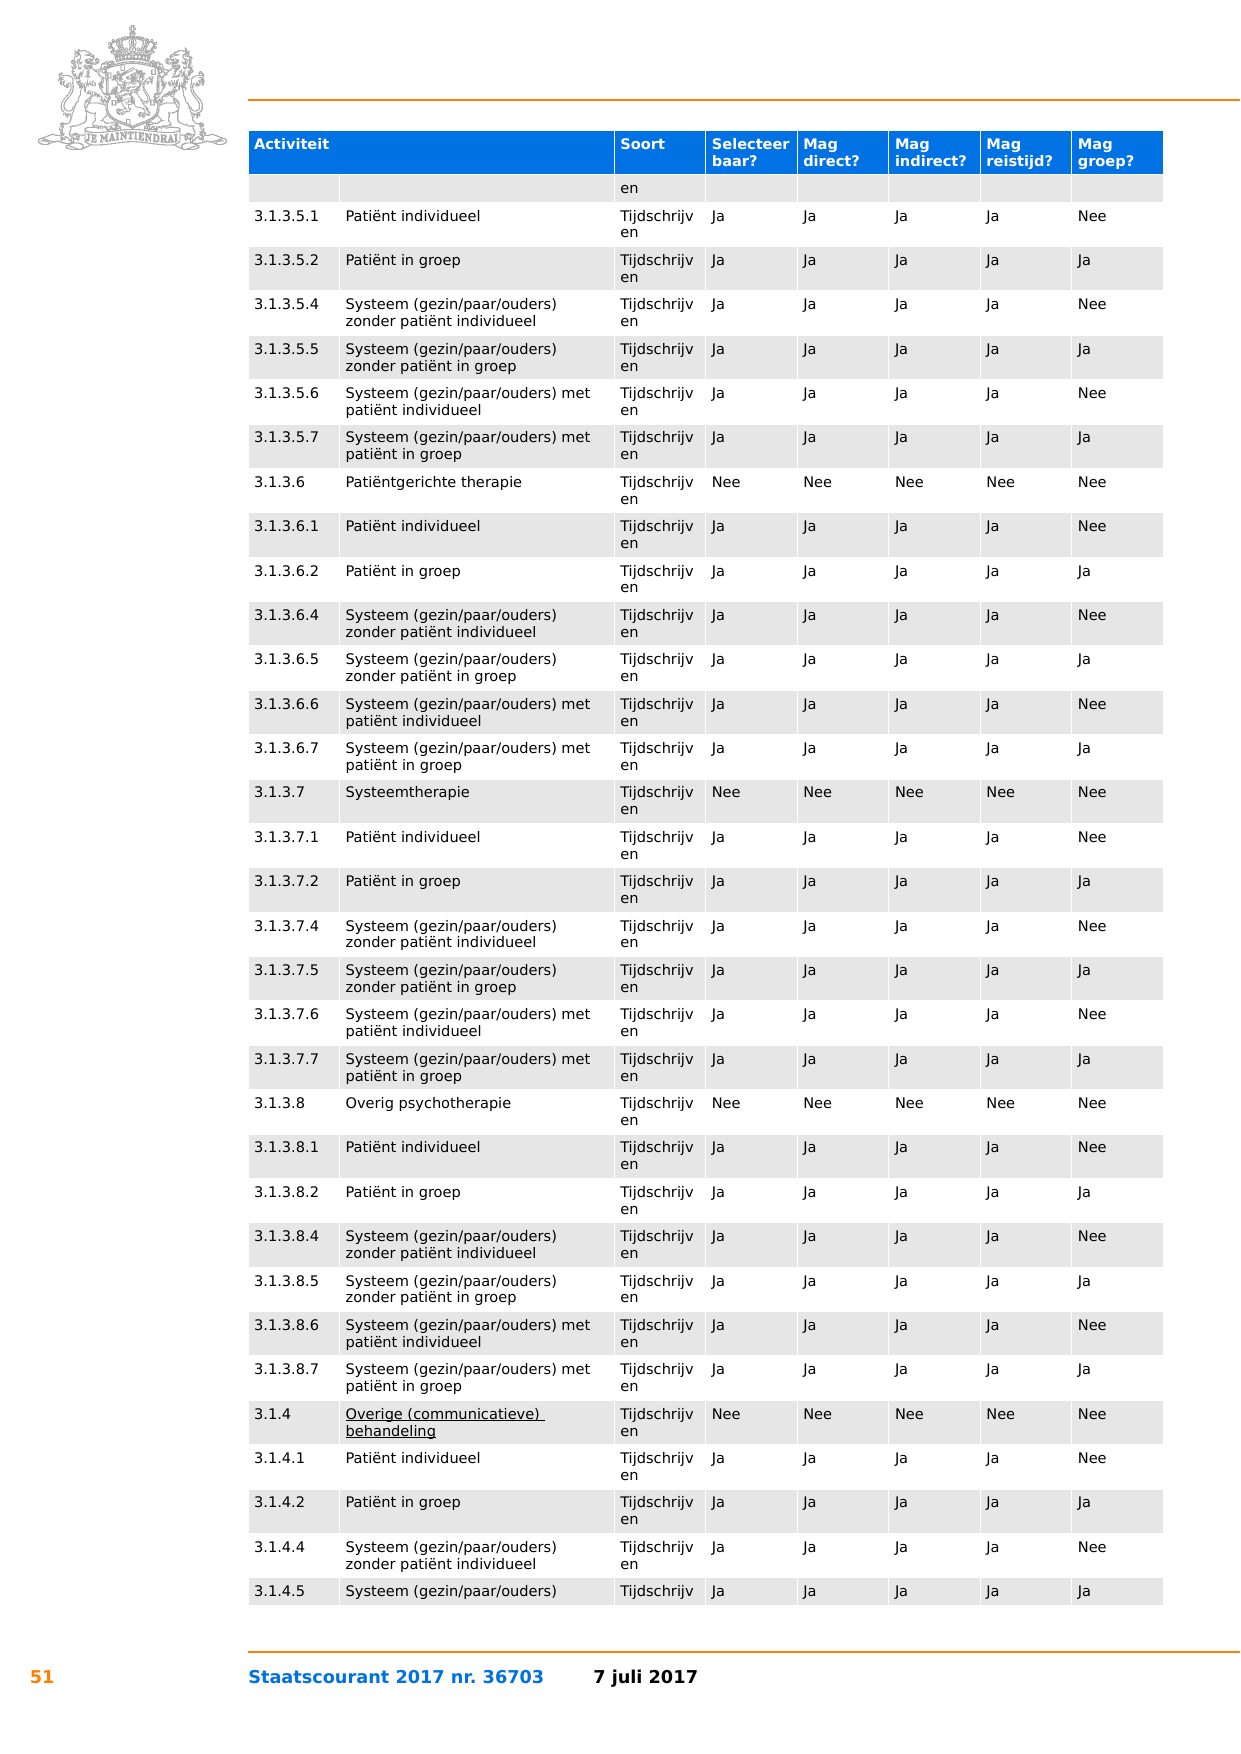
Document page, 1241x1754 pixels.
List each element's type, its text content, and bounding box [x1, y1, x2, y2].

table_cell Ja [798, 868, 888, 912]
table_cell 3.1.3.8 [249, 1090, 339, 1133]
table_cell Ja [1072, 1179, 1163, 1222]
table_cell Systeem (gezin/paar/ouders) zonder patiënt individueel [340, 602, 614, 645]
table_cell Ja [706, 247, 797, 290]
table_cell Tijdschrijven [615, 291, 705, 335]
table_cell Ja [1072, 247, 1163, 290]
table_cell Ja [889, 1046, 980, 1089]
table_cell Nee [798, 1401, 888, 1444]
table_cell Ja [706, 1312, 797, 1355]
table_cell Ja [798, 247, 888, 290]
table_cell Ja [1072, 1268, 1163, 1311]
table_cell Patiënt in groep [340, 558, 614, 601]
table_cell Nee [798, 469, 888, 512]
table_cell Nee [889, 1401, 980, 1444]
table_cell Ja [706, 380, 797, 423]
table_cell Nee [1072, 913, 1163, 956]
table_cell 3.1.3.7.5 [249, 957, 339, 1000]
table_cell Ja [798, 1312, 888, 1355]
table_cell [249, 175, 339, 202]
table_cell Ja [981, 291, 1071, 335]
table_cell Nee [1072, 1223, 1163, 1267]
table_cell Nee [798, 780, 888, 823]
table_cell Overig psychotherapie [340, 1090, 614, 1133]
table_cell Systeem (gezin/paar/ouders) zonder patiënt in groep [340, 1268, 614, 1311]
table_cell Ja [981, 247, 1071, 290]
table_cell Ja [798, 646, 888, 690]
table_cell Tijdschrijven [615, 1534, 705, 1577]
table_cell Ja [798, 1356, 888, 1400]
table_cell Ja [889, 646, 980, 690]
table_cell Ja [889, 336, 980, 379]
table_cell Ja [981, 1534, 1071, 1577]
table_cell Ja [798, 203, 888, 246]
table_cell Systeem (gezin/paar/ouders) met patiënt individueel [340, 380, 614, 423]
table_cell Ja [889, 1268, 980, 1311]
table_cell Ja [981, 1445, 1071, 1488]
table_cell Ja [1072, 558, 1163, 601]
table_cell Ja [798, 913, 888, 956]
table_cell Ja [981, 691, 1071, 734]
table_cell Nee [706, 780, 797, 823]
table_cell Systeem (gezin/paar/ouders) met patiënt individueel [340, 1312, 614, 1355]
table_cell Ja [1072, 646, 1163, 690]
table_cell 3.1.3.5.4 [249, 291, 339, 335]
picture [38, 25, 227, 150]
table_cell Ja [889, 957, 980, 1000]
table_cell Ja [889, 1445, 980, 1488]
table_cell Nee [1072, 691, 1163, 734]
table_cell Tijdschrijven [615, 913, 705, 956]
table_cell Ja [889, 824, 980, 867]
table_cell 3.1.3.8.7 [249, 1356, 339, 1400]
table_cell Ja [798, 1179, 888, 1222]
table_cell Ja [889, 1135, 980, 1178]
table_cell Nee [1072, 1090, 1163, 1133]
table_cell Ja [1072, 868, 1163, 912]
table_cell Tijdschrijven [615, 780, 705, 823]
table_cell Ja [798, 602, 888, 645]
table_cell Ja [1072, 1578, 1163, 1605]
table_cell 3.1.3.5.6 [249, 380, 339, 423]
table_cell 3.1.3.7.1 [249, 824, 339, 867]
table_cell Ja [706, 203, 797, 246]
table_cell Ja [981, 1179, 1071, 1222]
table_cell Tijdschrijven [615, 824, 705, 867]
table_cell Ja [798, 1135, 888, 1178]
table_cell Ja [798, 1046, 888, 1089]
table_cell Patiënt individueel [340, 513, 614, 557]
table_cell Ja [798, 691, 888, 734]
table_cell [889, 175, 980, 202]
table_cell 3.1.3.8.5 [249, 1268, 339, 1311]
table_cell Nee [706, 1401, 797, 1444]
table_cell Ja [981, 380, 1071, 423]
table_cell Tijdschrijven [615, 1223, 705, 1267]
table_cell Systeem (gezin/paar/ouders) zonder patiënt individueel [340, 1534, 614, 1577]
table_cell Patiënt in groep [340, 247, 614, 290]
table_header Activiteit [249, 131, 614, 174]
table_cell [798, 175, 888, 202]
table_cell Nee [798, 1090, 888, 1133]
table_cell 3.1.3.7.7 [249, 1046, 339, 1089]
table_cell Ja [889, 1578, 980, 1605]
table_cell Nee [889, 780, 980, 823]
table_cell [1072, 175, 1163, 202]
table_cell Tijdschrijv [615, 1578, 705, 1605]
table_cell Ja [981, 558, 1071, 601]
table_cell Ja [889, 1001, 980, 1045]
table_cell Tijdschrijven [615, 247, 705, 290]
table_cell Ja [798, 513, 888, 557]
table_cell Nee [1072, 380, 1163, 423]
table_cell Overige (communicatieve) behandeling [340, 1401, 614, 1444]
table_cell Ja [706, 1223, 797, 1267]
table_cell Nee [1072, 1445, 1163, 1488]
table_cell Tijdschrijven [615, 957, 705, 1000]
table_cell [340, 175, 614, 202]
table_cell Tijdschrijven [615, 1001, 705, 1045]
table_cell Ja [1072, 336, 1163, 379]
table_cell Nee [1072, 824, 1163, 867]
table_cell Tijdschrijven [615, 513, 705, 557]
table_cell Ja [889, 913, 980, 956]
table_cell Nee [1072, 291, 1163, 335]
table_cell en [615, 175, 705, 202]
table_cell Ja [706, 1001, 797, 1045]
table_cell Tijdschrijven [615, 336, 705, 379]
table_cell 3.1.3.6.5 [249, 646, 339, 690]
table_cell Ja [889, 1312, 980, 1355]
table_cell Ja [798, 957, 888, 1000]
table_cell Tijdschrijven [615, 1445, 705, 1488]
table_cell Tijdschrijven [615, 1046, 705, 1089]
table_cell Ja [981, 602, 1071, 645]
table_cell Ja [798, 291, 888, 335]
table_header Mag indirect? [889, 131, 980, 174]
table_cell Ja [889, 203, 980, 246]
table_cell Ja [798, 1534, 888, 1577]
table_cell Ja [981, 425, 1071, 468]
table_cell Tijdschrijven [615, 380, 705, 423]
table_cell Ja [798, 824, 888, 867]
table_cell Nee [981, 1090, 1071, 1133]
table_cell Systeem (gezin/paar/ouders) zonder patiënt in groep [340, 646, 614, 690]
table_cell Nee [981, 780, 1071, 823]
table_cell Systeem (gezin/paar/ouders) zonder patiënt in groep [340, 336, 614, 379]
table_cell Ja [798, 380, 888, 423]
table_cell Tijdschrijven [615, 1179, 705, 1222]
table_cell Nee [706, 469, 797, 512]
table_cell Ja [798, 735, 888, 778]
table_cell Tijdschrijven [615, 735, 705, 778]
table_cell Ja [706, 513, 797, 557]
table_cell Nee [889, 1090, 980, 1133]
table_cell 3.1.3.6.6 [249, 691, 339, 734]
table_cell Ja [706, 735, 797, 778]
table_cell Patiënt in groep [340, 868, 614, 912]
table_cell Ja [981, 203, 1071, 246]
table_cell Systeem (gezin/paar/ouders) met patiënt in groep [340, 1046, 614, 1089]
table_cell Ja [706, 1534, 797, 1577]
table_cell Ja [706, 868, 797, 912]
table_cell Ja [981, 913, 1071, 956]
table_cell Ja [981, 1135, 1071, 1178]
table_cell Patiënt individueel [340, 1135, 614, 1178]
table_cell Nee [1072, 203, 1163, 246]
table_cell Systeem (gezin/paar/ouders) zonder patiënt in groep [340, 957, 614, 1000]
table_cell Nee [981, 469, 1071, 512]
table_cell Ja [706, 1179, 797, 1222]
table_cell Ja [889, 380, 980, 423]
table_cell Ja [981, 1001, 1071, 1045]
table_cell Tijdschrijven [615, 646, 705, 690]
table_cell Ja [706, 691, 797, 734]
table_cell Nee [706, 1090, 797, 1133]
table_cell Nee [1072, 780, 1163, 823]
table_cell Tijdschrijven [615, 558, 705, 601]
table_cell Patiënt in groep [340, 1490, 614, 1533]
table_cell Ja [889, 1179, 980, 1222]
table_cell Nee [1072, 1534, 1163, 1577]
table_cell Ja [706, 558, 797, 601]
table_cell 3.1.3.6.2 [249, 558, 339, 601]
table_cell Ja [981, 1490, 1071, 1533]
table_cell Ja [798, 1490, 888, 1533]
table_cell 3.1.3.7.4 [249, 913, 339, 956]
table_cell Tijdschrijven [615, 1490, 705, 1533]
table_cell Ja [798, 1001, 888, 1045]
table_cell Nee [1072, 1312, 1163, 1355]
table_cell 3.1.3.8.4 [249, 1223, 339, 1267]
table_cell Ja [706, 1445, 797, 1488]
table_cell Systeem (gezin/paar/ouders) met patiënt individueel [340, 1001, 614, 1045]
table_cell Ja [889, 691, 980, 734]
table_cell Ja [798, 1445, 888, 1488]
table_cell Systeem (gezin/paar/ouders) zonder patiënt individueel [340, 291, 614, 335]
table_cell Systeem (gezin/paar/ouders) zonder patiënt individueel [340, 913, 614, 956]
table_cell Ja [889, 1356, 980, 1400]
table_header Mag reistijd? [981, 131, 1071, 174]
table_cell Patiënt individueel [340, 1445, 614, 1488]
table_cell Ja [981, 646, 1071, 690]
table_cell Ja [981, 824, 1071, 867]
table_cell Ja [889, 735, 980, 778]
table_cell 3.1.3.7 [249, 780, 339, 823]
table_cell Nee [889, 469, 980, 512]
table_cell 3.1.3.7.2 [249, 868, 339, 912]
table_cell 3.1.3.7.6 [249, 1001, 339, 1045]
table_cell 3.1.4.4 [249, 1534, 339, 1577]
table_cell Tijdschrijven [615, 1312, 705, 1355]
table_cell Tijdschrijven [615, 425, 705, 468]
table_header Mag groep? [1072, 131, 1163, 174]
table_cell Nee [1072, 602, 1163, 645]
table_cell Ja [706, 1268, 797, 1311]
table_cell Patiëntgerichte therapie [340, 469, 614, 512]
table_cell Ja [798, 1578, 888, 1605]
table_cell Ja [706, 646, 797, 690]
table_cell Tijdschrijven [615, 1090, 705, 1133]
table_cell Ja [981, 1046, 1071, 1089]
table_cell Ja [706, 1578, 797, 1605]
table_cell 3.1.3.6.4 [249, 602, 339, 645]
table_cell Nee [1072, 1001, 1163, 1045]
table_cell Ja [1072, 735, 1163, 778]
table_cell 3.1.4.2 [249, 1490, 339, 1533]
table_cell Tijdschrijven [615, 868, 705, 912]
table_cell Ja [889, 1490, 980, 1533]
table_cell Tijdschrijven [615, 1401, 705, 1444]
table_cell Tijdschrijven [615, 1268, 705, 1311]
table_cell Nee [1072, 1401, 1163, 1444]
table_header Mag direct? [798, 131, 888, 174]
table_cell Systeemtherapie [340, 780, 614, 823]
table_cell 3.1.4.1 [249, 1445, 339, 1488]
table_cell 3.1.4 [249, 1401, 339, 1444]
table_cell Tijdschrijven [615, 1356, 705, 1400]
table_cell Ja [798, 336, 888, 379]
table_cell Ja [981, 1578, 1071, 1605]
table_cell Tijdschrijven [615, 203, 705, 246]
table_cell Ja [981, 1268, 1071, 1311]
table_cell Ja [889, 425, 980, 468]
table_cell Ja [889, 513, 980, 557]
table_cell 3.1.3.6.7 [249, 735, 339, 778]
table_cell Ja [889, 868, 980, 912]
table_cell Ja [706, 957, 797, 1000]
table_cell Ja [1072, 1046, 1163, 1089]
table_cell Nee [981, 1401, 1071, 1444]
table_cell Systeem (gezin/paar/ouders) [340, 1578, 614, 1605]
table_cell Ja [981, 957, 1071, 1000]
table_cell Ja [1072, 1356, 1163, 1400]
table_cell Ja [981, 868, 1071, 912]
table_cell Systeem (gezin/paar/ouders) met patiënt in groep [340, 735, 614, 778]
table_cell Ja [981, 1223, 1071, 1267]
table_cell Patiënt in groep [340, 1179, 614, 1222]
table_cell Ja [798, 1223, 888, 1267]
table_cell Ja [706, 602, 797, 645]
table_cell 3.1.3.5.7 [249, 425, 339, 468]
table_cell Nee [1072, 1135, 1163, 1178]
table_cell Ja [798, 425, 888, 468]
table_cell Tijdschrijven [615, 469, 705, 512]
table_cell Tijdschrijven [615, 1135, 705, 1178]
table_cell Ja [706, 913, 797, 956]
table_cell Ja [706, 1135, 797, 1178]
table_cell Systeem (gezin/paar/ouders) zonder patiënt individueel [340, 1223, 614, 1267]
table_cell [706, 175, 797, 202]
table_cell Ja [706, 425, 797, 468]
table_cell Ja [889, 1223, 980, 1267]
table_cell Ja [981, 1356, 1071, 1400]
table_cell Ja [706, 1046, 797, 1089]
table_cell Systeem (gezin/paar/ouders) met patiënt in groep [340, 1356, 614, 1400]
table_cell 3.1.3.8.2 [249, 1179, 339, 1222]
table_cell Ja [889, 291, 980, 335]
table_cell Ja [706, 1356, 797, 1400]
table_cell 3.1.3.8.1 [249, 1135, 339, 1178]
table_cell Ja [706, 291, 797, 335]
table_cell Patiënt individueel [340, 824, 614, 867]
table_cell Ja [889, 247, 980, 290]
table_cell [981, 175, 1071, 202]
table_cell Ja [889, 558, 980, 601]
table_cell Ja [706, 1490, 797, 1533]
table_cell 3.1.3.5.5 [249, 336, 339, 379]
table_cell Tijdschrijven [615, 691, 705, 734]
table_cell 3.1.3.8.6 [249, 1312, 339, 1355]
table_cell Ja [706, 336, 797, 379]
table_cell Ja [706, 824, 797, 867]
table_cell Ja [798, 558, 888, 601]
table_cell Ja [798, 1268, 888, 1311]
table_cell Ja [1072, 425, 1163, 468]
table_cell 3.1.4.5 [249, 1578, 339, 1605]
table_cell Ja [981, 513, 1071, 557]
table_cell Ja [889, 1534, 980, 1577]
table_cell Ja [1072, 957, 1163, 1000]
table_cell Patiënt individueel [340, 203, 614, 246]
table_cell Ja [981, 336, 1071, 379]
table_cell Ja [889, 602, 980, 645]
table_cell 3.1.3.6 [249, 469, 339, 512]
table_cell Nee [1072, 469, 1163, 512]
table_cell Nee [1072, 513, 1163, 557]
table_cell Systeem (gezin/paar/ouders) met patiënt in groep [340, 425, 614, 468]
table_header Soort [615, 131, 705, 174]
table_cell 3.1.3.5.2 [249, 247, 339, 290]
table_cell Ja [1072, 1490, 1163, 1533]
table_cell 3.1.3.5.1 [249, 203, 339, 246]
table_cell 3.1.3.6.1 [249, 513, 339, 557]
table_cell Systeem (gezin/paar/ouders) met patiënt individueel [340, 691, 614, 734]
table_cell Ja [981, 735, 1071, 778]
table_cell Tijdschrijven [615, 602, 705, 645]
table_header Selecteerbaar? [706, 131, 797, 174]
table_cell Ja [981, 1312, 1071, 1355]
